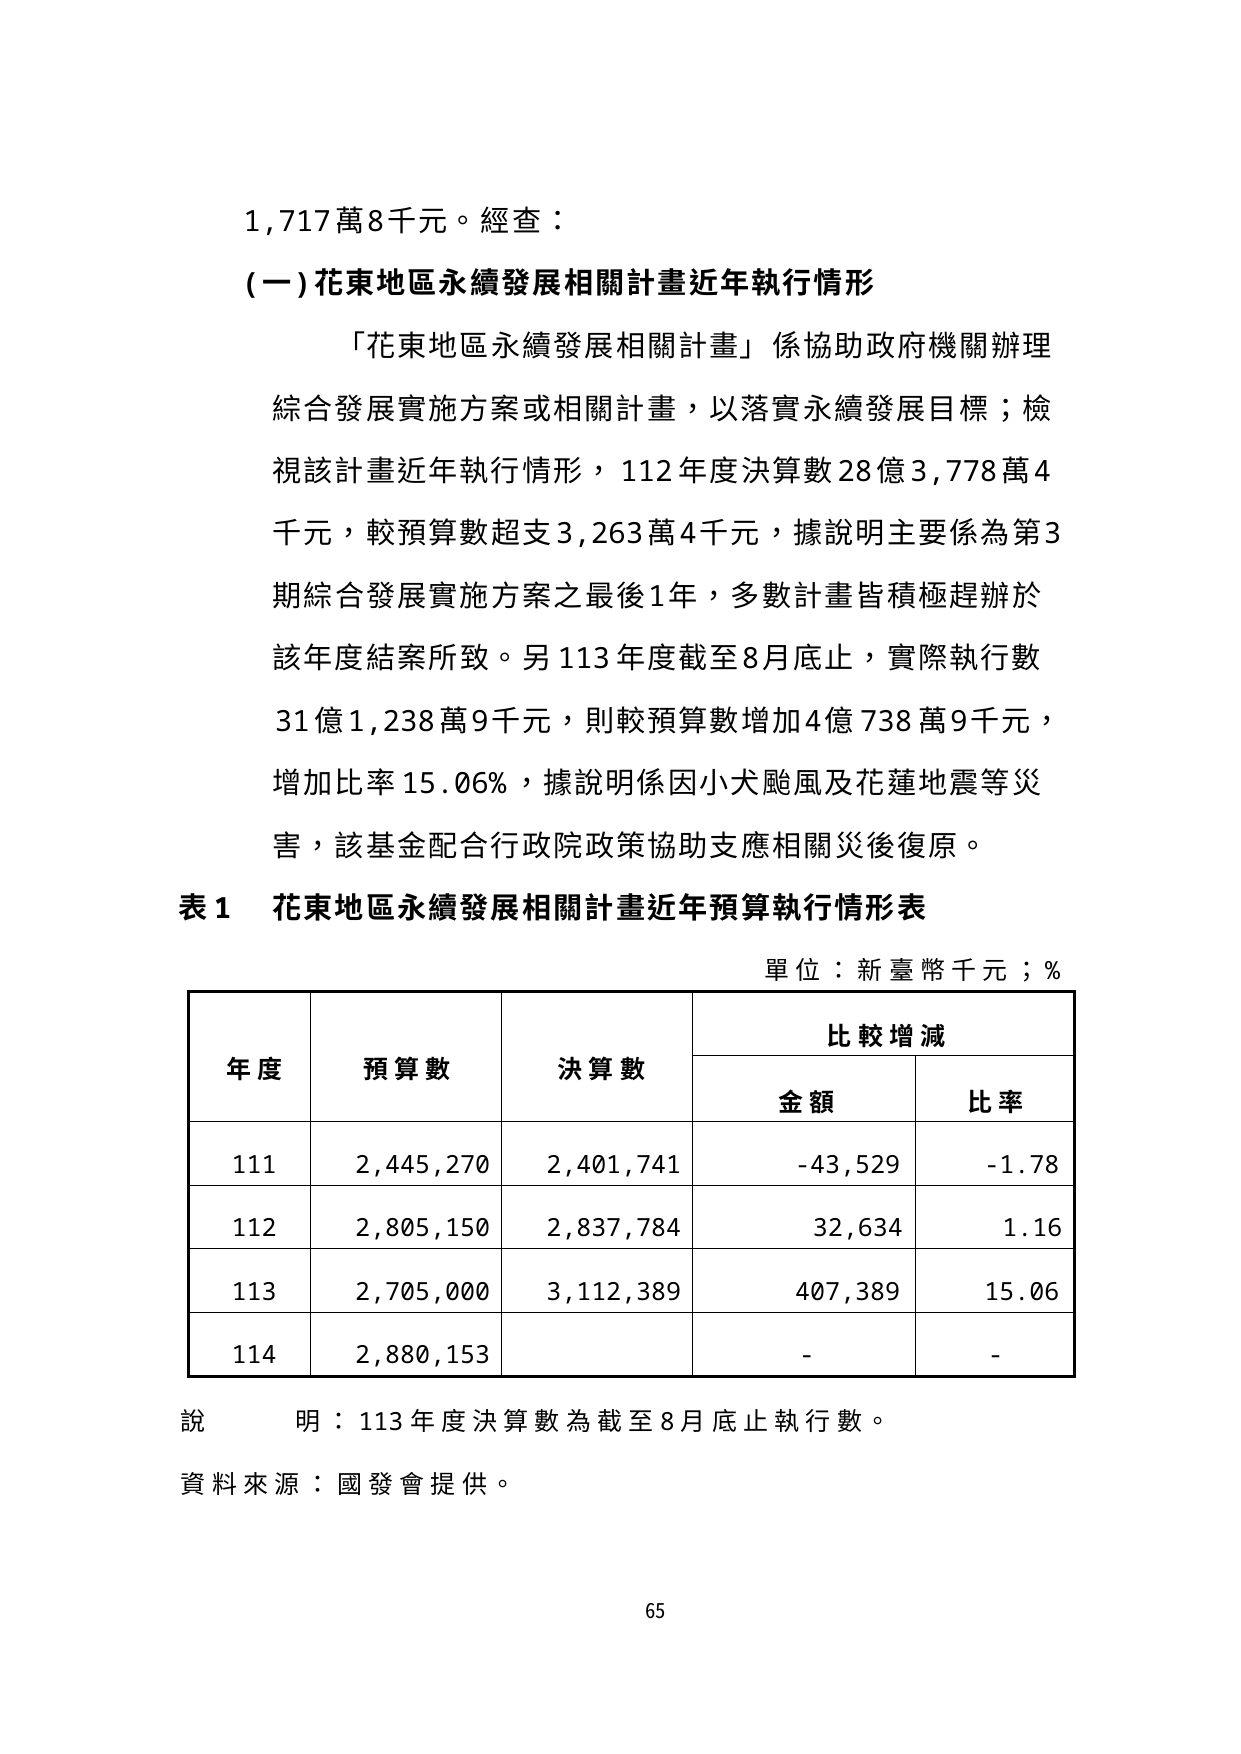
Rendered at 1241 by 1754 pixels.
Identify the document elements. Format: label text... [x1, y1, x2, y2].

table_cell - [916, 1313, 1073, 1375]
table_cell 15.06 [916, 1249, 1073, 1312]
table_cell 2,805,150 [311, 1186, 501, 1248]
text 單位：新臺幣千元；% [177, 927, 1063, 990]
table_cell 407,389 [693, 1249, 915, 1312]
text 1,717萬8千元。經查： [236, 177, 1063, 240]
table_cell -43,529 [693, 1122, 915, 1184]
table_header 預算數 [311, 993, 501, 1121]
table_cell 2,705,000 [311, 1249, 501, 1312]
table_cell 112 [190, 1186, 310, 1248]
table_cell 1.16 [916, 1186, 1073, 1248]
table_cell 2,880,153 [311, 1313, 501, 1375]
table_cell 114 [190, 1313, 310, 1375]
table_header 決算數 [502, 993, 692, 1121]
text 說 明：113年度決算數為截至8月底止執行數。 [177, 1378, 1063, 1441]
table_cell 113 [190, 1249, 310, 1312]
table_cell [502, 1313, 692, 1375]
table_cell 金額 [693, 1056, 915, 1121]
table_cell -1.78 [916, 1122, 1073, 1184]
table_cell 111 [190, 1122, 310, 1184]
table_cell 比率 [916, 1056, 1073, 1121]
text 表1 花東地區永續發展相關計畫近年預算執行情形表 [177, 865, 1063, 927]
text (一)花東地區永續發展相關計畫近年執行情形 [236, 240, 1063, 302]
table_header 比較增減 [693, 993, 1073, 1055]
table_cell 2,837,784 [502, 1186, 692, 1248]
table_header 年度 [190, 993, 310, 1121]
table_cell - [693, 1313, 915, 1375]
table_cell 2,401,741 [502, 1122, 692, 1184]
table_cell 2,445,270 [311, 1122, 501, 1184]
table_cell 3,112,389 [502, 1249, 692, 1312]
text 「花東地區永續發展相關計畫」係協助政府機關辦理綜合發展實施方案或相關計畫，以落實永續發展目標；檢視該計畫近年執行情形，112年度決算數28億3,778萬4千元，較預算數超支3,263萬4千元，據說明主要係為第3期綜合發展實施方案之最後1年，多數計畫皆積極趕辦於該年度結案所致。另113年度截至8月底止，實際執行數31億1,238萬9千元，則較預算數增加4億738萬9千元，增加比率15.06%，據說明係因小犬颱風及花蓮地震等災害，該基金配合行政院政策協助支應相關災後復原。 [266, 302, 1063, 865]
text 資料來源：國發會提供。 [177, 1441, 1063, 1503]
table_cell 32,634 [693, 1186, 915, 1248]
